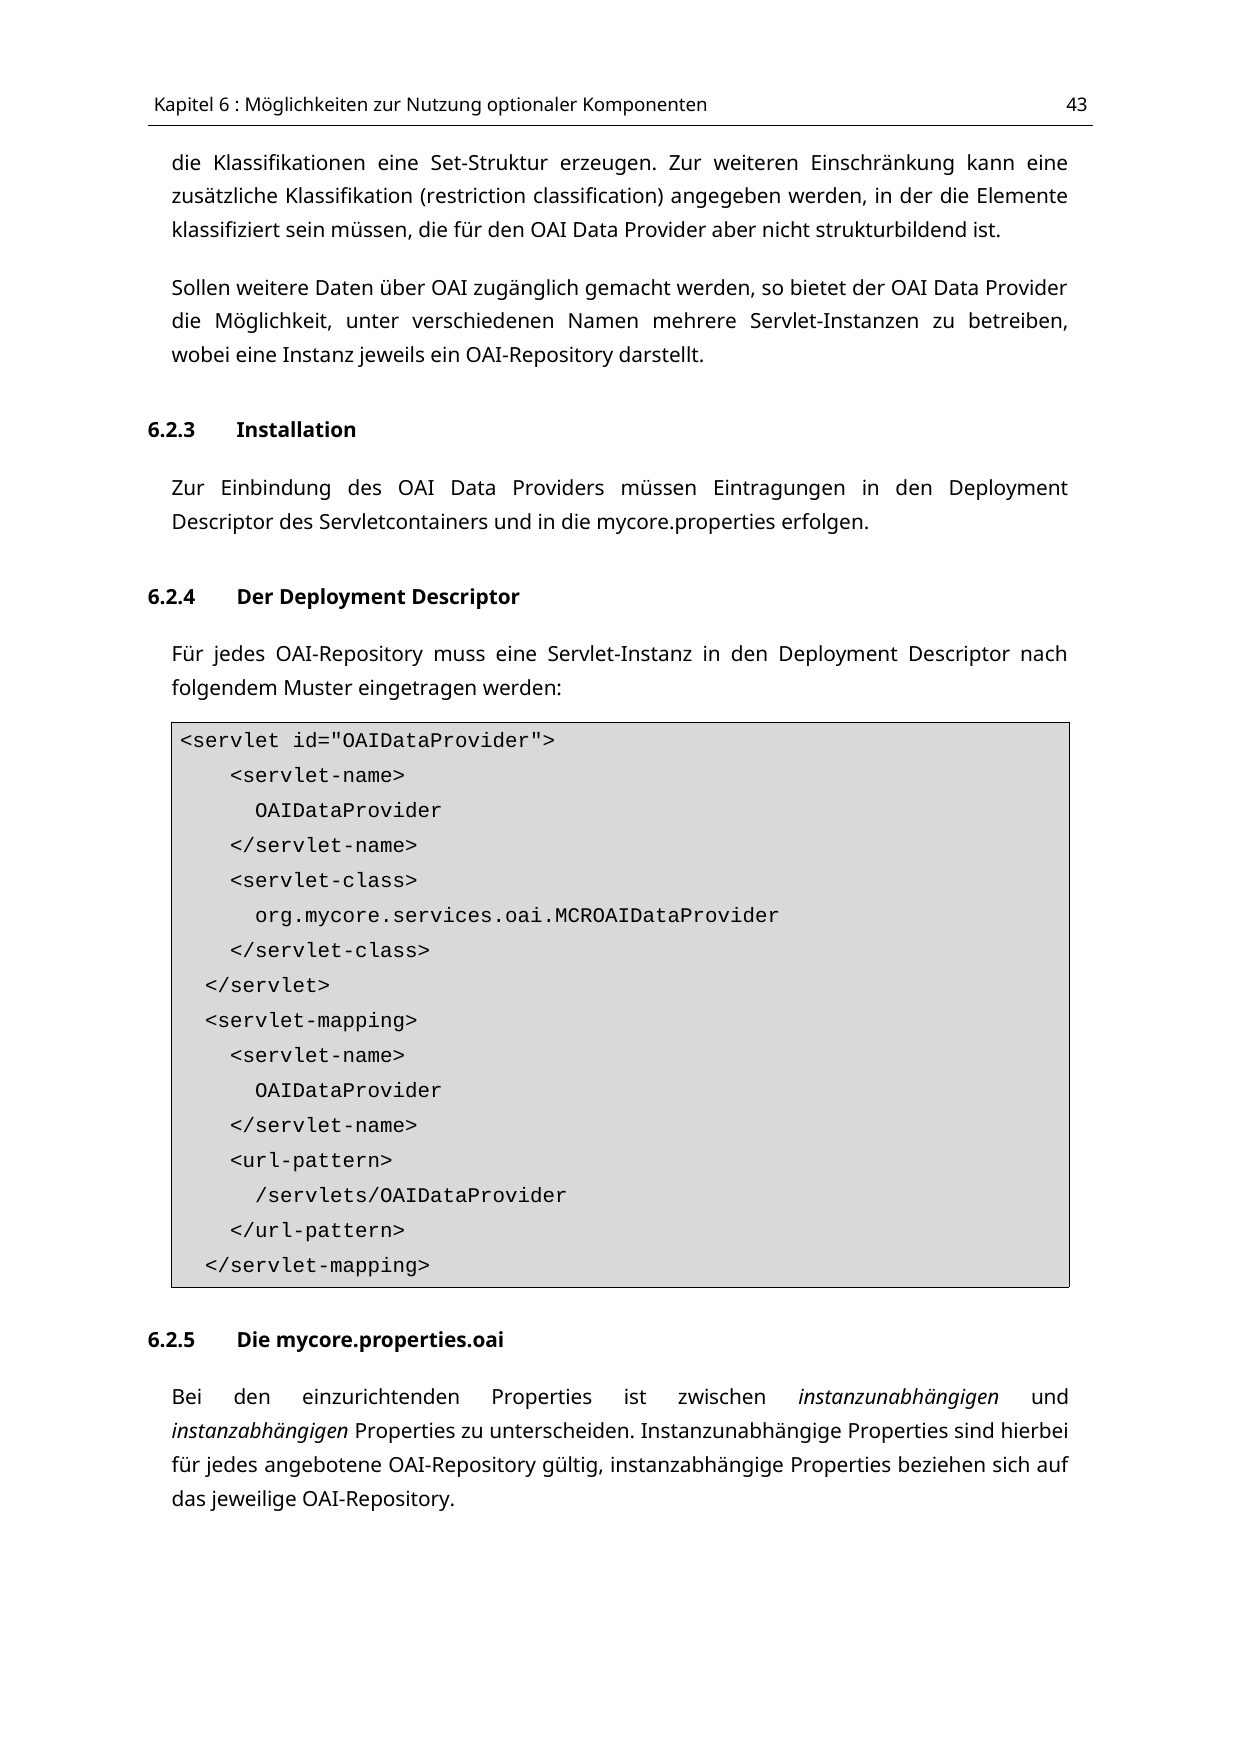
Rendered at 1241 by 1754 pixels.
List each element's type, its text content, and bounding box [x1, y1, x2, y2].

subtitle Die mycore.properties.oai [148, 1325, 1092, 1353]
text /servlets/OAIDataProvider [172, 1177, 1069, 1208]
text <servlet-class> [172, 862, 1069, 893]
text OAIDataProvider [172, 792, 1069, 823]
text Sollen weitere Daten über OAI zugänglich gemacht werden, so bietet der OAI Data Provider die Möglichkeit, unter verschiedenen Namen mehrere Servlet-Instanzen zu betreiben, wobei eine Instanz jeweils ein OAI-Repository darstellt. [171, 273, 1069, 369]
text </servlet-class> [172, 932, 1069, 963]
text </servlet-name> [172, 1107, 1069, 1138]
text Bei den einzurichtenden Properties ist zwischen instanzunabhängigen und instanzabhängigen Properties zu unterscheiden. Instanzunabhängige Properties sind hierbei für jedes angebotene OAI-Repository gültig, instanzabhängige Properties beziehen sich auf das jeweilige OAI-Repository. [171, 1382, 1069, 1512]
text Für jedes OAI-Repository muss eine Servlet-Instanz in den Deployment Descriptor nach folgendem Muster eingetragen werden: [171, 639, 1069, 701]
text <servlet-mapping> [172, 1002, 1069, 1033]
text </url-pattern> [172, 1212, 1069, 1243]
text <servlet id="OAIDataProvider"> [172, 723, 1069, 753]
text </servlet> [172, 967, 1069, 998]
subtitle Installation [148, 416, 1092, 444]
subtitle Der Deployment Descriptor [148, 582, 1092, 610]
text <url-pattern> [172, 1142, 1069, 1173]
text </servlet-name> [172, 827, 1069, 858]
text <servlet-name> [172, 1037, 1069, 1068]
text die Klassifikationen eine Set-Struktur erzeugen. Zur weiteren Einschränkung kann eine zusätzliche Klassifikation (restriction classification) angegeben werden, in der die Elemente klassifiziert sein müssen, die für den OAI Data Provider aber nicht strukturbildend ist. [171, 148, 1069, 243]
text <servlet-name> [172, 757, 1069, 788]
text org.mycore.services.oai.MCROAIDataProvider [172, 897, 1069, 928]
text OAIDataProvider [172, 1072, 1069, 1103]
text Zur Einbindung des OAI Data Providers müssen Eintragungen in den Deployment Descriptor des Servletcontainers und in die mycore.properties erfolgen. [171, 473, 1069, 535]
text </servlet-mapping> [172, 1247, 1069, 1287]
